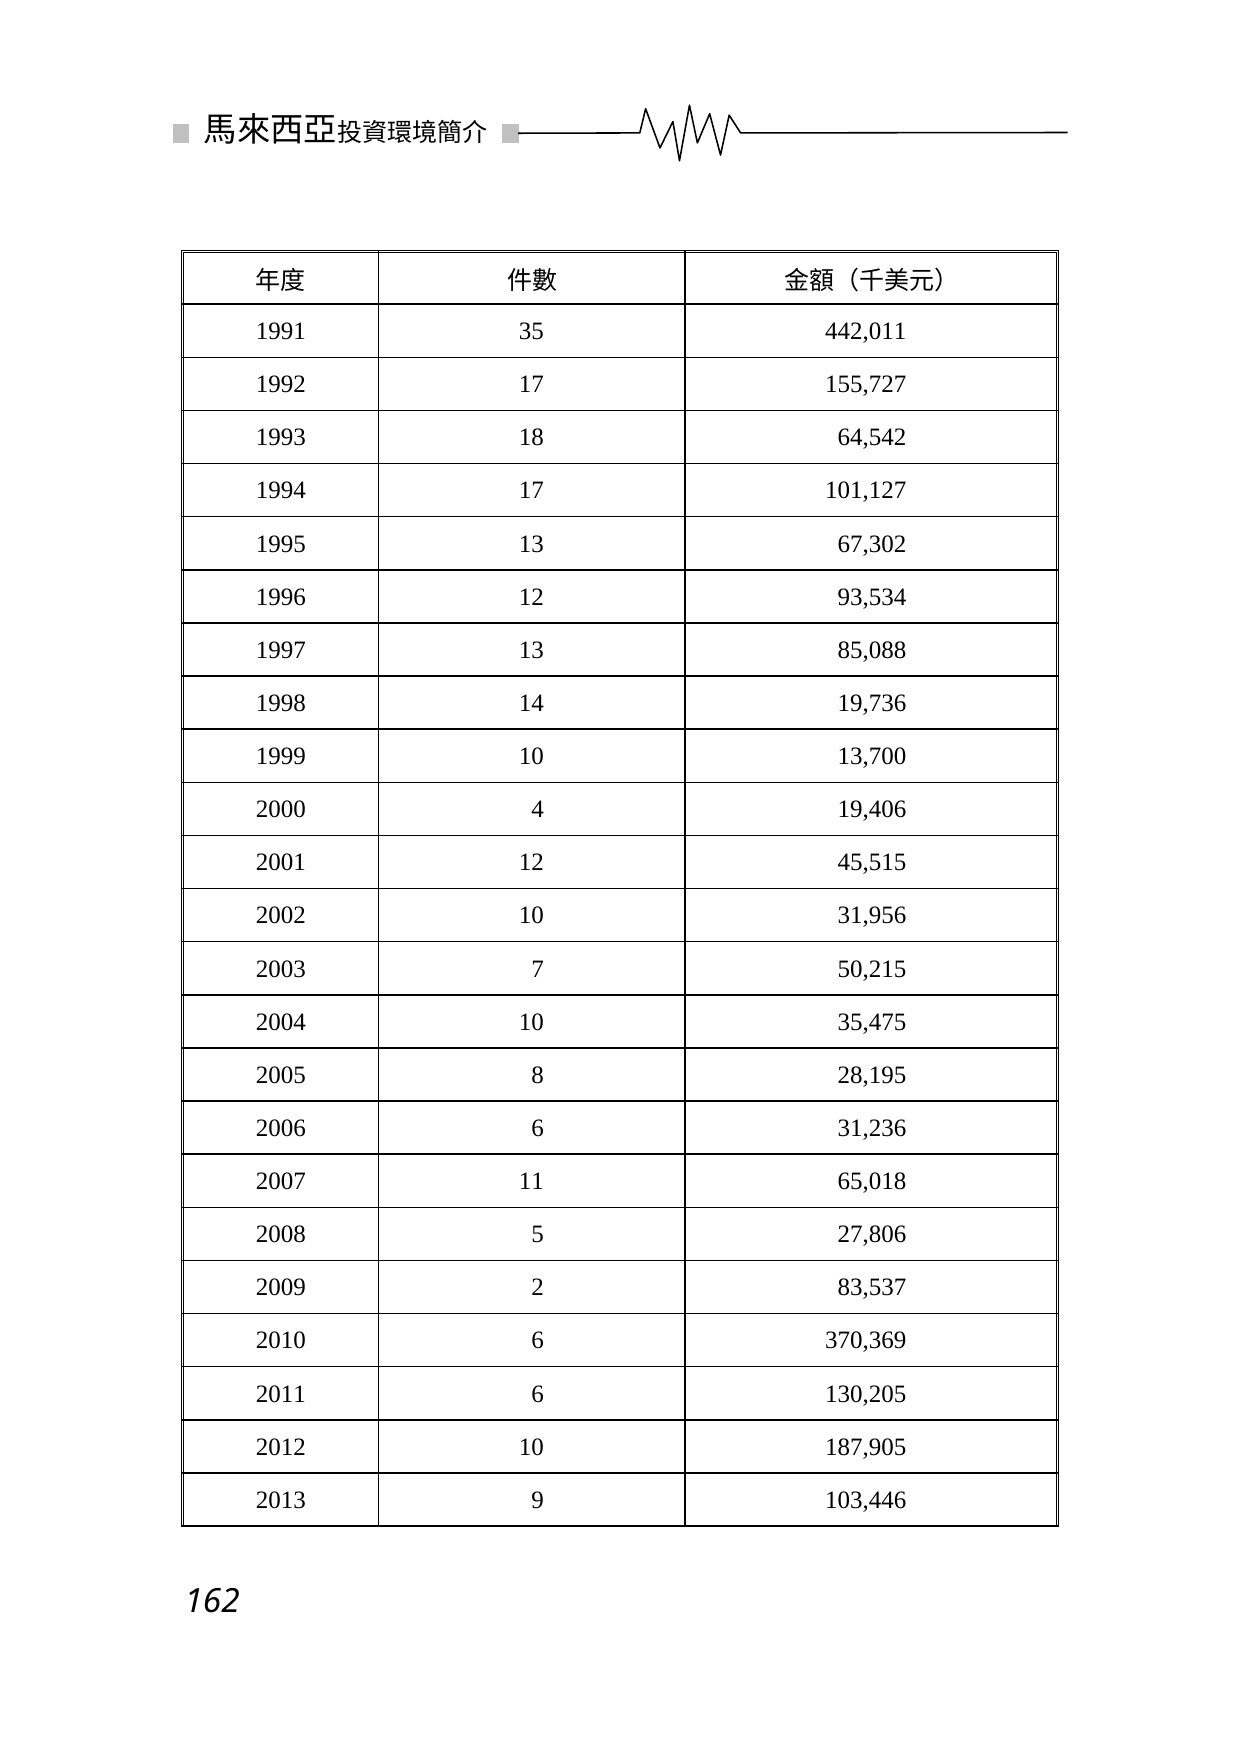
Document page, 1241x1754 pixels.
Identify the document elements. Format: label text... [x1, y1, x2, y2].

table_cell 9 [379, 1474, 684, 1525]
table_cell 1997 [184, 624, 378, 675]
table_cell 1998 [184, 677, 378, 728]
table_cell 1999 [184, 730, 378, 781]
table_cell 64,542 [686, 411, 1056, 463]
table_cell 2001 [184, 836, 378, 888]
table_header 年度 [184, 253, 378, 303]
table_cell 67,302 [686, 517, 1056, 569]
table_cell 2000 [184, 783, 378, 834]
table_cell 1996 [184, 571, 378, 622]
table_cell 31,236 [686, 1102, 1056, 1153]
table_header 件數 [379, 253, 684, 303]
table_cell 10 [379, 1421, 684, 1472]
table_cell 17 [379, 464, 684, 516]
table_cell 370,369 [686, 1314, 1056, 1366]
table_cell 10 [379, 996, 684, 1047]
table_cell 2007 [184, 1155, 378, 1206]
table_cell 2002 [184, 889, 378, 941]
table_cell 28,195 [686, 1049, 1056, 1100]
table_cell 101,127 [686, 464, 1056, 516]
table_cell 19,406 [686, 783, 1056, 834]
table_cell 2 [379, 1261, 684, 1313]
table_cell 155,727 [686, 358, 1056, 409]
table_cell 13 [379, 517, 684, 569]
table_cell 2005 [184, 1049, 378, 1100]
table_cell 35,475 [686, 996, 1056, 1047]
table_cell 5 [379, 1208, 684, 1259]
table_cell 14 [379, 677, 684, 728]
table_cell 2013 [184, 1474, 378, 1525]
table_cell 65,018 [686, 1155, 1056, 1206]
table_cell 31,956 [686, 889, 1056, 941]
table_cell 2010 [184, 1314, 378, 1366]
table_cell 18 [379, 411, 684, 463]
table_cell 1995 [184, 517, 378, 569]
table_cell 6 [379, 1367, 684, 1419]
table_cell 2004 [184, 996, 378, 1047]
table_cell 2006 [184, 1102, 378, 1153]
table_cell 6 [379, 1314, 684, 1366]
table_cell 10 [379, 730, 684, 781]
table_cell 93,534 [686, 571, 1056, 622]
table_cell 2008 [184, 1208, 378, 1259]
table_cell 1993 [184, 411, 378, 463]
table_cell 13,700 [686, 730, 1056, 781]
table_cell 35 [379, 305, 684, 356]
table_cell 2011 [184, 1367, 378, 1419]
table_cell 50,215 [686, 942, 1056, 994]
table_cell 83,537 [686, 1261, 1056, 1313]
table_cell 27,806 [686, 1208, 1056, 1259]
table_cell 85,088 [686, 624, 1056, 675]
table_cell 187,905 [686, 1421, 1056, 1472]
table_cell 12 [379, 836, 684, 888]
table_cell 442,011 [686, 305, 1056, 356]
table_cell 10 [379, 889, 684, 941]
table_cell 12 [379, 571, 684, 622]
table_cell 45,515 [686, 836, 1056, 888]
table_cell 4 [379, 783, 684, 834]
table_cell 13 [379, 624, 684, 675]
table_cell 2003 [184, 942, 378, 994]
table_cell 17 [379, 358, 684, 409]
table_header 金額（千美元） [686, 253, 1056, 303]
table_cell 103,446 [686, 1474, 1056, 1525]
table_cell 1994 [184, 464, 378, 516]
table_cell 11 [379, 1155, 684, 1206]
table_cell 130,205 [686, 1367, 1056, 1419]
table_cell 1992 [184, 358, 378, 409]
table_cell 19,736 [686, 677, 1056, 728]
table_cell 2012 [184, 1421, 378, 1472]
table_cell 2009 [184, 1261, 378, 1313]
table_cell 6 [379, 1102, 684, 1153]
table_cell 1991 [184, 305, 378, 356]
table_cell 7 [379, 942, 684, 994]
table_cell 8 [379, 1049, 684, 1100]
